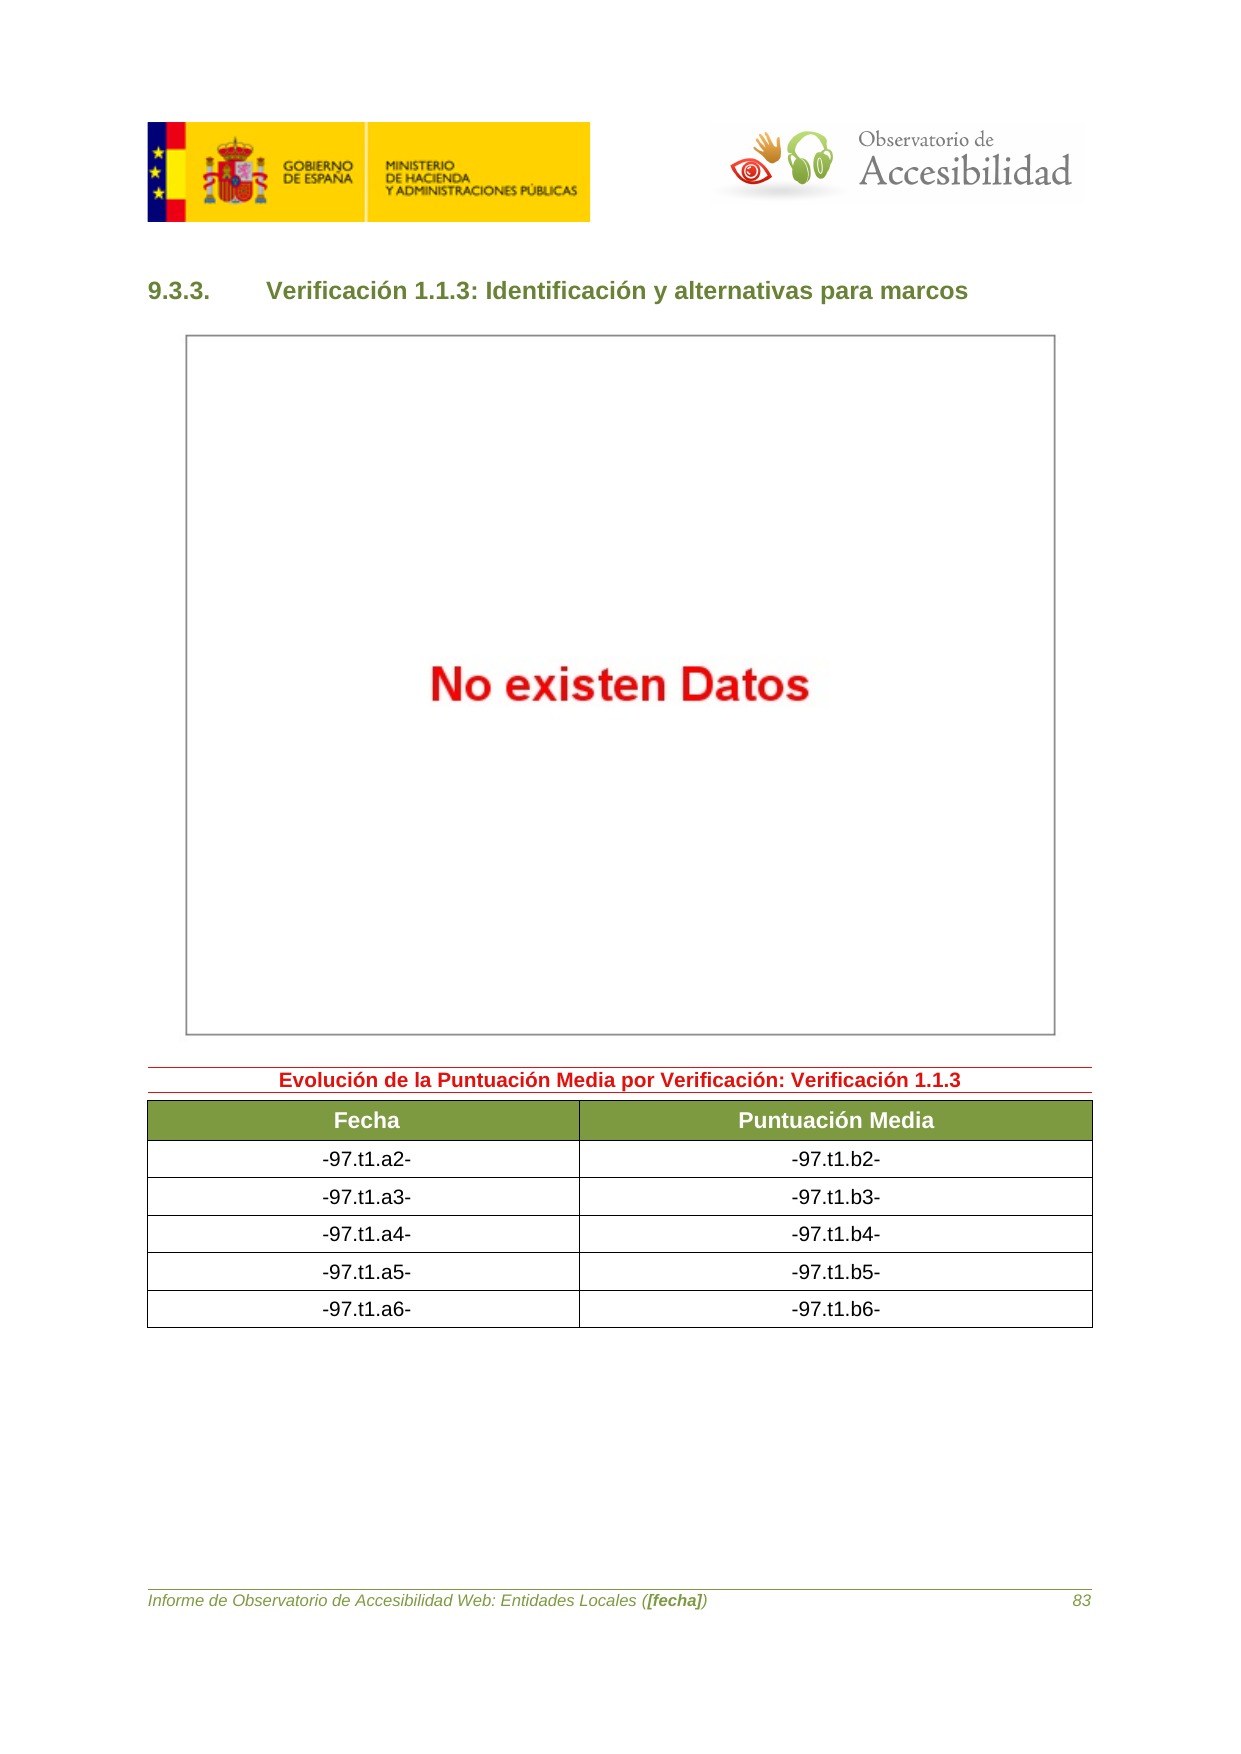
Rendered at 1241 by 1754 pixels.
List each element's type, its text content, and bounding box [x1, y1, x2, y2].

table_cell -97.t1.a4- [148, 1216, 579, 1252]
list Verificación 1.1.3: Identificación y alternativas para marcos [148, 276, 1092, 304]
table_cell -97.t1.a3- [148, 1178, 579, 1215]
table_cell -97.t1.a6- [148, 1291, 579, 1327]
table_cell -97.t1.b3- [580, 1178, 1092, 1215]
table_cell -97.t1.b4- [580, 1216, 1092, 1252]
table_header Puntuación Media [580, 1101, 1092, 1140]
picture [710, 122, 1086, 205]
table_cell -97.t1.a5- [148, 1253, 579, 1290]
text Evolución de la Puntuación Media por Verificación: Verificación 1.1.3 [148, 1068, 1092, 1092]
table_cell -97.t1.b6- [580, 1291, 1092, 1327]
picture [147, 122, 591, 222]
table_header Fecha [148, 1101, 579, 1140]
table_cell -97.t1.a2- [148, 1141, 579, 1177]
table_cell -97.t1.b5- [580, 1253, 1092, 1290]
table_cell -97.t1.b2- [580, 1141, 1092, 1177]
picture [178, 332, 1062, 1042]
